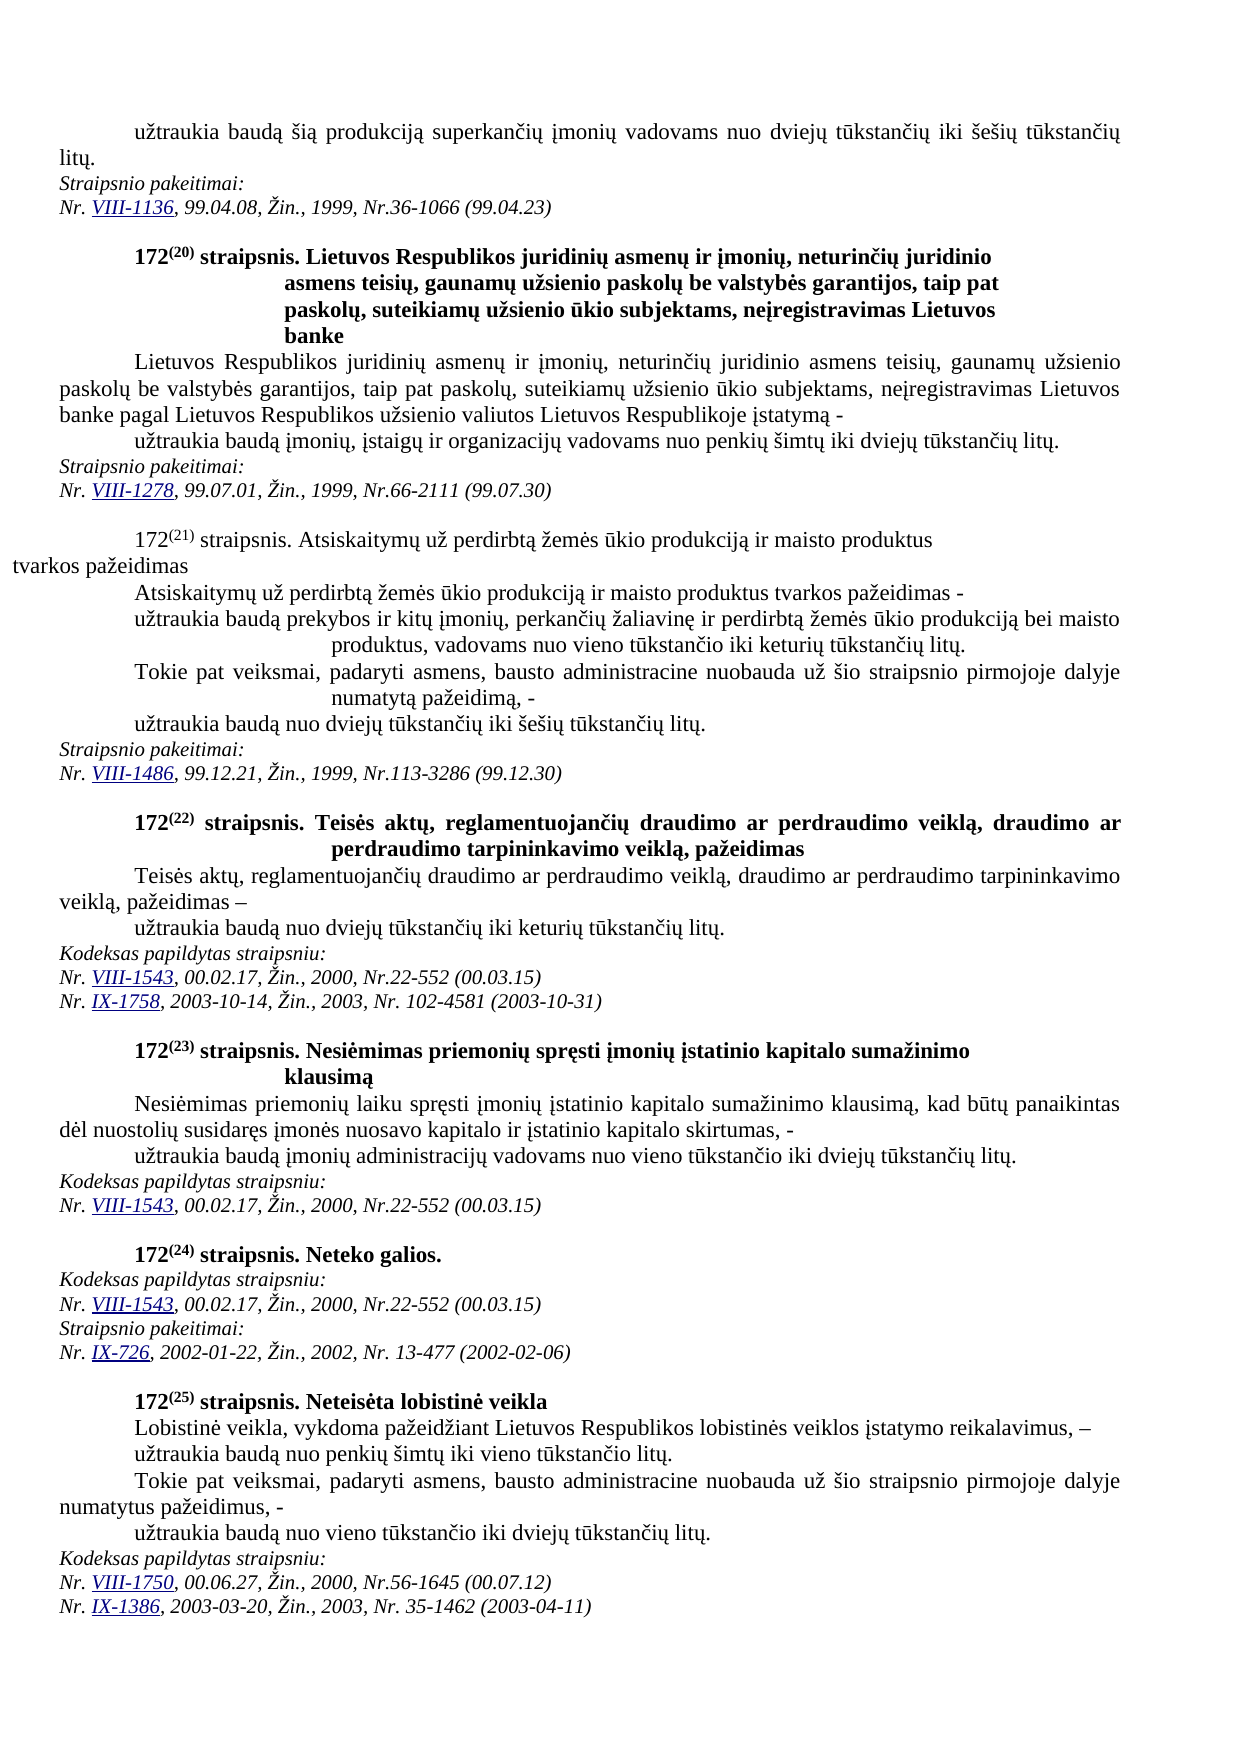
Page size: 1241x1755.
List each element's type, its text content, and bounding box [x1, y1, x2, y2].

text užtraukia baudą nuo dviejų tūkstančių iki keturių tūkstančių litų. [59, 914, 1122, 941]
text užtraukia baudą nuo vieno tūkstančio iki dviejų tūkstančių litų. [59, 1519, 1122, 1546]
text Kodeksas papildytas straipsniu: [59, 1546, 1122, 1570]
text Straipsnio pakeitimai: [59, 1316, 1122, 1339]
text Nr. VIII-1278, 99.07.01, Žin., 1999, Nr.66-2111 (99.07.30) [59, 478, 1122, 502]
text Lobistinė veikla, vykdoma pažeidžiant Lietuvos Respublikos lobistinės veiklos įstatymo reikalavimus, – [59, 1414, 1122, 1440]
text užtraukia baudą įmonių administracijų vadovams nuo vieno tūkstančio iki dviejų tūkstančių litų. [59, 1142, 1122, 1169]
text Nr. IX-1386, 2003-03-20, Žin., 2003, Nr. 35-1462 (2003-04-11) [59, 1594, 1122, 1618]
text asmens teisių, gaunamų užsienio paskolų be valstybės garantijos, taip pat [284, 269, 1122, 296]
text Kodeksas papildytas straipsniu: [59, 1169, 1122, 1193]
text Nr. VIII-1543, 00.02.17, Žin., 2000, Nr.22-552 (00.03.15) [59, 1193, 1122, 1217]
text Tokie pat veiksmai, padaryti asmens, bausto administracine nuobauda už šio straipsnio pirmojoje dalyje numatytą pažeidimą, - [134, 658, 1122, 711]
text užtraukia baudą nuo dviejų tūkstančių iki šešių tūkstančių litų. [134, 711, 1122, 737]
text Nr. VIII-1543, 00.02.17, Žin., 2000, Nr.22-552 (00.03.15) [59, 965, 1122, 989]
text Lietuvos Respublikos juridinių asmenų ir įmonių, neturinčių juridinio asmens teisių, gaunamų užsienio paskolų be valstybės garantijos, taip pat paskolų, suteikiamų užsienio ūkio subjektams, neįregistravimas Lietuvos banke pagal Lietuvos Respublikos užsienio valiutos Lietuvos Respublikoje įstatymą - [59, 348, 1122, 427]
text Atsiskaitymų už perdirbtą žemės ūkio produkciją ir maisto produktus tvarkos pažeidimas - [134, 579, 1122, 605]
text Nr. VIII-1136, 99.04.08, Žin., 1999, Nr.36-1066 (99.04.23) [59, 195, 1122, 219]
text tvarkos pažeidimas [12, 552, 1122, 579]
text Nr. VIII-1543, 00.02.17, Žin., 2000, Nr.22-552 (00.03.15) [59, 1291, 1122, 1316]
text Kodeksas papildytas straipsniu: [59, 1267, 1122, 1291]
text užtraukia baudą prekybos ir kitų įmonių, perkančių žaliavinę ir perdirbtą žemės ūkio produkciją bei maisto produktus, vadovams nuo vieno tūkstančio iki keturių tūkstančių litų. [134, 605, 1122, 658]
text Straipsnio pakeitimai: [59, 737, 1122, 761]
text Teisės aktų, reglamentuojančių draudimo ar perdraudimo veiklą, draudimo ar perdraudimo tarpininkavimo veiklą, pažeidimas – [59, 862, 1122, 914]
text Nesiėmimas priemonių laiku spręsti įmonių įstatinio kapitalo sumažinimo klausimą, kad būtų panaikintas dėl nuostolių susidaręs įmonės nuosavo kapitalo ir įstatinio kapitalo skirtumas, - [59, 1090, 1122, 1142]
text Nr. IX-726, 2002-01-22, Žin., 2002, Nr. 13-477 (2002-02-06) [59, 1339, 1122, 1364]
text banke [284, 322, 1122, 348]
text Nr. VIII-1750, 00.06.27, Žin., 2000, Nr.56-1645 (00.07.12) [59, 1570, 1122, 1594]
text 172(21) straipsnis. Atsiskaitymų už perdirbtą žemės ūkio produkciją ir maisto produktus [134, 526, 1122, 552]
text 172(25) straipsnis. Neteisėta lobistinė veikla [59, 1388, 1122, 1414]
text 172(22) straipsnis. Teisės aktų, reglamentuojančių draudimo ar perdraudimo veiklą, draudimo ar perdraudimo tarpininkavimo veiklą, pažeidimas [134, 809, 1122, 862]
text užtraukia baudą šią produkciją superkančių įmonių vadovams nuo dviejų tūkstančių iki šešių tūkstančių litų. [59, 118, 1122, 171]
text Nr. IX-1758, 2003-10-14, Žin., 2003, Nr. 102-4581 (2003-10-31) [59, 989, 1122, 1013]
text Straipsnio pakeitimai: [59, 454, 1122, 478]
text Kodeksas papildytas straipsniu: [59, 941, 1122, 965]
text Nr. VIII-1486, 99.12.21, Žin., 1999, Nr.113-3286 (99.12.30) [59, 761, 1122, 785]
text užtraukia baudą nuo penkių šimtų iki vieno tūkstančio litų. [59, 1440, 1122, 1467]
text klausimą [284, 1063, 1122, 1090]
text Straipsnio pakeitimai: [59, 171, 1122, 195]
text 172(24) straipsnis. Neteko galios. [59, 1241, 1122, 1267]
text Tokie pat veiksmai, padaryti asmens, bausto administracine nuobauda už šio straipsnio pirmojoje dalyje numatytus pažeidimus, - [59, 1467, 1122, 1519]
text užtraukia baudą įmonių, įstaigų ir organizacijų vadovams nuo penkių šimtų iki dviejų tūkstančių litų. [59, 427, 1122, 454]
text 172(23) straipsnis. Nesiėmimas priemonių spręsti įmonių įstatinio kapitalo sumažinimo [134, 1037, 1122, 1063]
text 172(20) straipsnis. Lietuvos Respublikos juridinių asmenų ir įmonių, neturinčių juridinio [134, 243, 1122, 269]
text paskolų, suteikiamų užsienio ūkio subjektams, neįregistravimas Lietuvos [284, 296, 1122, 322]
